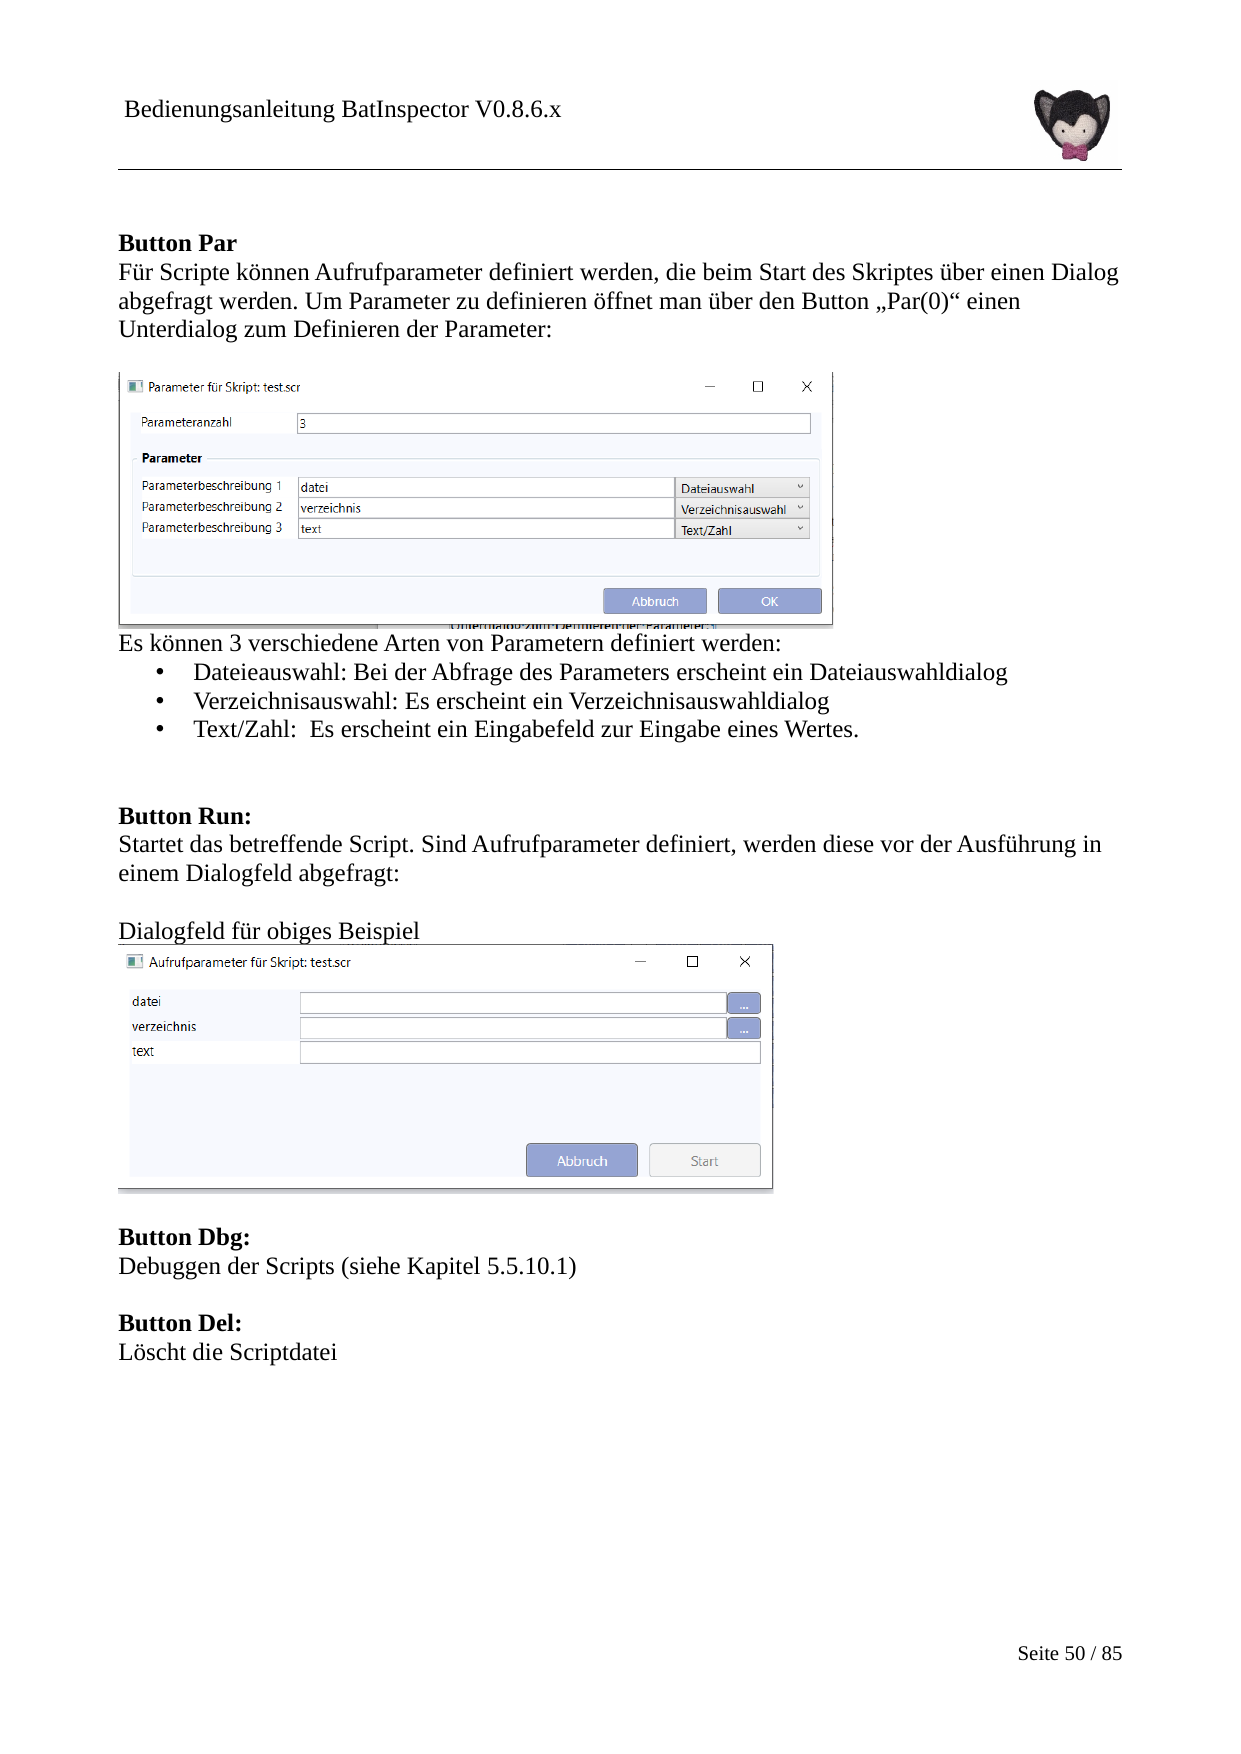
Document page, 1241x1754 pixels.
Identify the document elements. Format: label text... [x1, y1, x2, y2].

text Startet das betreffende Script. Sind Aufrufparameter definiert, werden diese vor der Ausführung in einem Dialogfeld abgefragt: [118, 829, 1122, 916]
list Dateieauswahl: Bei der Abfrage des Parameters erscheint ein Dateiauswahldialog [156, 657, 1122, 686]
text Button Par [118, 228, 1122, 257]
text Dialogfeld für obiges Beispiel [118, 916, 1122, 944]
picture [118, 372, 834, 629]
text Button Dbg: [118, 1222, 1122, 1251]
text Für Scripte können Aufrufparameter definiert werden, die beim Start des Skriptes über einen Dialog abgefragt werden. Um Parameter zu definieren öffnet man über den Button „Par(0)“ einen Unterdialog zum Definieren der Parameter: [118, 257, 1122, 343]
text Button Run: [118, 801, 1122, 829]
text Debuggen der Scripts (siehe Kapitel 5.5.10.1) [118, 1251, 1122, 1280]
picture [1030, 80, 1119, 169]
text Es können 3 verschiedene Arten von Parametern definiert werden: [118, 628, 1122, 657]
list Verzeichnisauswahl: Es erscheint ein Verzeichnisauswahldialog [156, 686, 1122, 714]
list Text/Zahl: Es erscheint ein Eingabefeld zur Eingabe eines Wertes. [156, 714, 1122, 743]
text Button Del: [118, 1308, 1122, 1337]
text Löscht die Scriptdatei [118, 1337, 1122, 1366]
picture [118, 944, 774, 1194]
